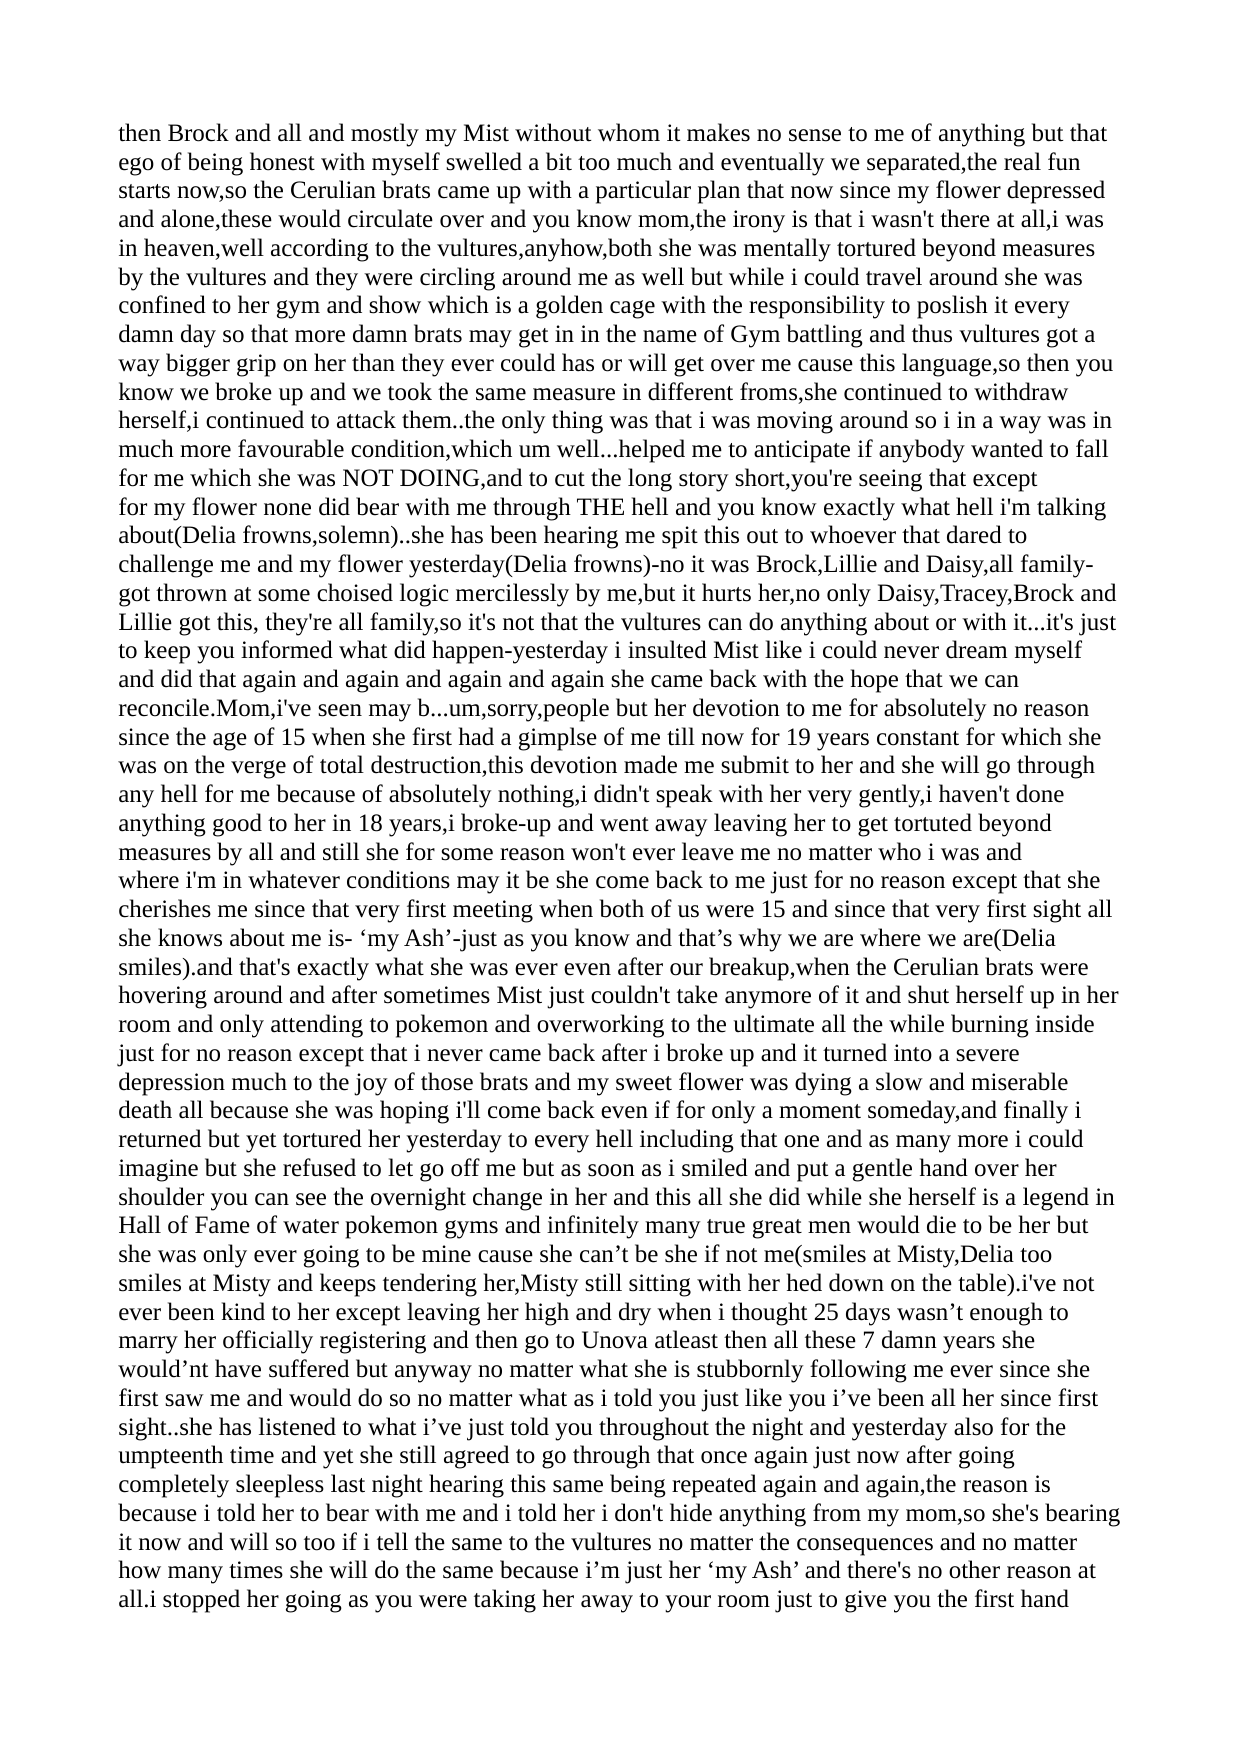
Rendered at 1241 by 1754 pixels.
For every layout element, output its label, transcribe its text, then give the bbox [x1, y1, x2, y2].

text about(Delia frowns,solemn)..she has been hearing me spit this out to whoever that dared to [118, 521, 1122, 549]
text room and only attending to pokemon and overworking to the ultimate all the while burning inside just for no reason except that i never came back after i broke up and it turned into a severe depression much to the joy of those brats and my sweet flower was dying a slow and miserable death all because she was hoping i'll come back even if for only a moment someday,and finally i returned but yet tortured her yesterday to every hell including that one and as many more i could imagine but she refused to let go off me but as soon as i smiled and put a gentle hand over her shoulder you can see the overnight change in her and this all she did while she herself is a legend in Hall of Fame of water pokemon gyms and infinitely many true great men would die to be her but she was only ever going to be mine cause she can’t be she if not me(smiles at Misty,Delia too smiles at Misty and keeps tendering her,Misty still sitting with her hed down on the table).i've not ever been kind to her except leaving her high and dry when i thought 25 days wasn’t enough to marry her officially registering and then go to Unova atleast then all these 7 damn years she would’nt have suffered but anyway no matter what she is stubbornly following me ever since she first saw me and would do so no matter what as i told you just like you i’ve been all her since first sight..she has listened to what i’ve just told you throughout the night and yesterday also for the umpteenth time and yet she still agreed to go through that once again just now after going completely sleepless last night hearing this same being repeated again and again,the reason is because i told her to bear with me and i told her i don't hide anything from my mom,so she's bearing it now and will so too if i tell the same to the vultures no matter the consequences and no matter how many times she will do the same because i’m just her ‘my Ash’ and there's no other reason at all.i stopped her going as you were taking her away to your room just to give you the first hand [118, 1009, 1122, 1613]
text got thrown at some choised logic mercilessly by me,but it hurts her,no only Daisy,Tracey,Brock and Lillie got this, they're all family,so it's not that the vultures can do anything about or with it...it's just to keep you informed what did happen-yesterday i insulted Mist like i could never dream myself and did that again and again and again and again she came back with the hope that we can reconcile.Mom,i've seen may b...um,sorry,people but her devotion to me for absolutely no reason since the age of 15 when she first had a gimplse of me till now for 19 years constant for which she was on the verge of total destruction,this devotion made me submit to her and she will go through any hell for me because of absolutely nothing,i didn't speak with her very gently,i haven't done anything good to her in 18 years,i broke-up and went away leaving her to get tortuted beyond measures by all and still she for some reason won't ever leave me no matter who i was and [118, 578, 1122, 866]
text hovering around and after sometimes Mist just couldn't take anymore of it and shut herself up in her [118, 981, 1122, 1009]
text where i'm in whatever conditions may it be she come back to me just for no reason except that she cherishes me since that very first meeting when both of us were 15 and since that very first sight all she knows about me is- ‘my Ash’-just as you know and that’s why we are where we are(Delia smiles).and that's exactly what she was ever even after our breakup,when the Cerulian brats were [118, 866, 1122, 981]
text then Brock and all and mostly my Mist without whom it makes no sense to me of anything but that ego of being honest with myself swelled a bit too much and eventually we separated,the real fun starts now,so the Cerulian brats came up with a particular plan that now since my flower depressed and alone,these would circulate over and you know mom,the irony is that i wasn't there at all,i was in heaven,well according to the vultures,anyhow,both she was mentally tortured beyond measures by the vultures and they were circling around me as well but while i could travel around she was confined to her gym and show which is a golden cage with the responsibility to poslish it every damn day so that more damn brats may get in in the name of Gym battling and thus vultures got a way bigger grip on her than they ever could has or will get over me cause this language,so then you know we broke up and we took the same measure in different froms,she continued to withdraw herself,i continued to attack them..the only thing was that i was moving around so i in a way was in much more favourable condition,which um well...helped me to anticipate if anybody wanted to fall for me which she was NOT DOING,and to cut the long story short,you're seeing that except [118, 118, 1122, 492]
text challenge me and my flower yesterday(Delia frowns)-no it was Brock,Lillie and Daisy,all family- [118, 549, 1122, 578]
text for my flower none did bear with me through THE hell and you know exactly what hell i'm talking [118, 492, 1122, 521]
